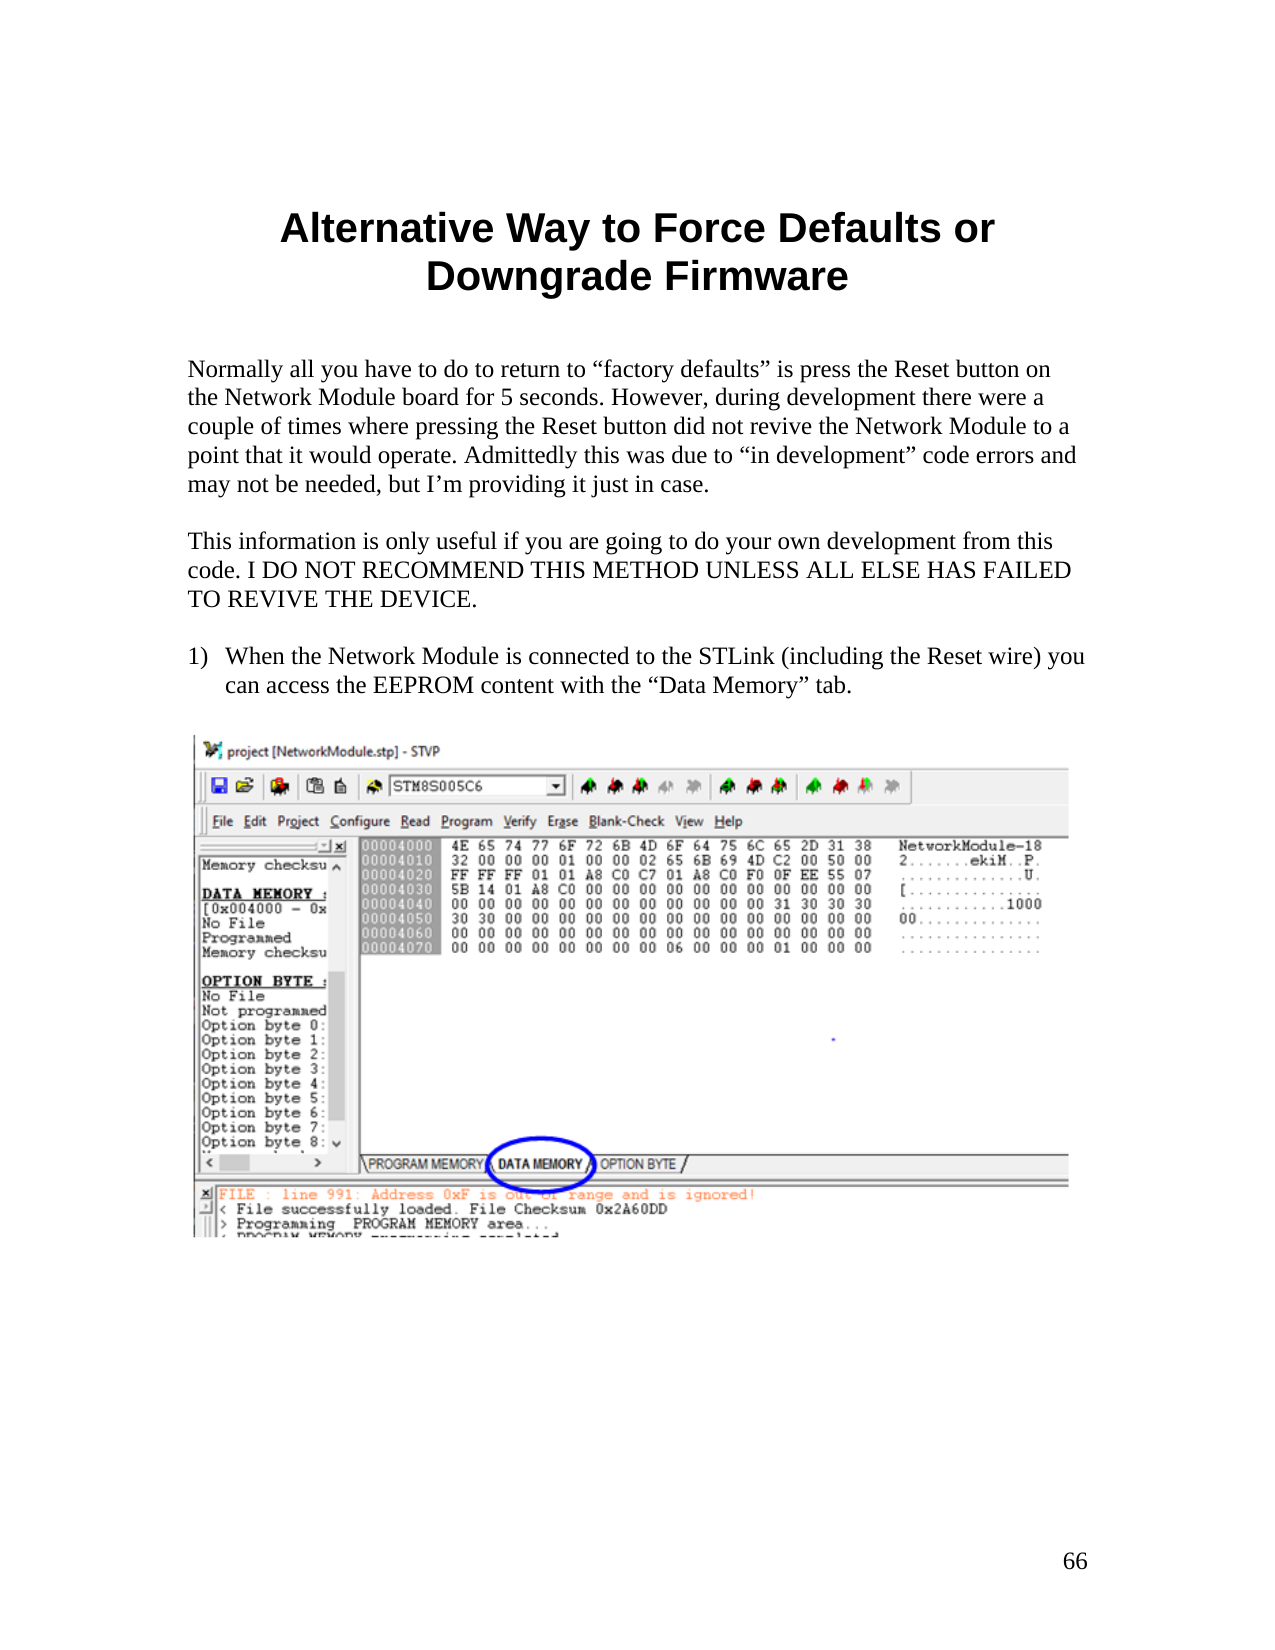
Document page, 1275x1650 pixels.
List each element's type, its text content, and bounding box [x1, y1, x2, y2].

text Normally all you have to do to return to “factory defaults” is press the Reset button on the Network Module board for 5 seconds. However, during development there were a couple of times where pressing the Reset button did not revive the Network Module to a point that it would operate. Admittedly this was due to “in development” code errors and may not be needed, but I’m providing it just in case. [187, 354, 1087, 497]
picture [187, 727, 1081, 1251]
list When the Network Module is connected to the STLink (including the Reset wire) you can access the EEPROM content with the “Data Memory” tab. [187, 641, 1087, 699]
subtitle Alternative Way to Force Defaults or Downgrade Firmware [187, 204, 1087, 299]
text This information is only useful if you are going to do your own development from this code. I DO NOT RECOMMEND THIS METHOD UNLESS ALL ELSE HAS FAILED TO REVIVE THE DEVICE. [187, 526, 1087, 612]
